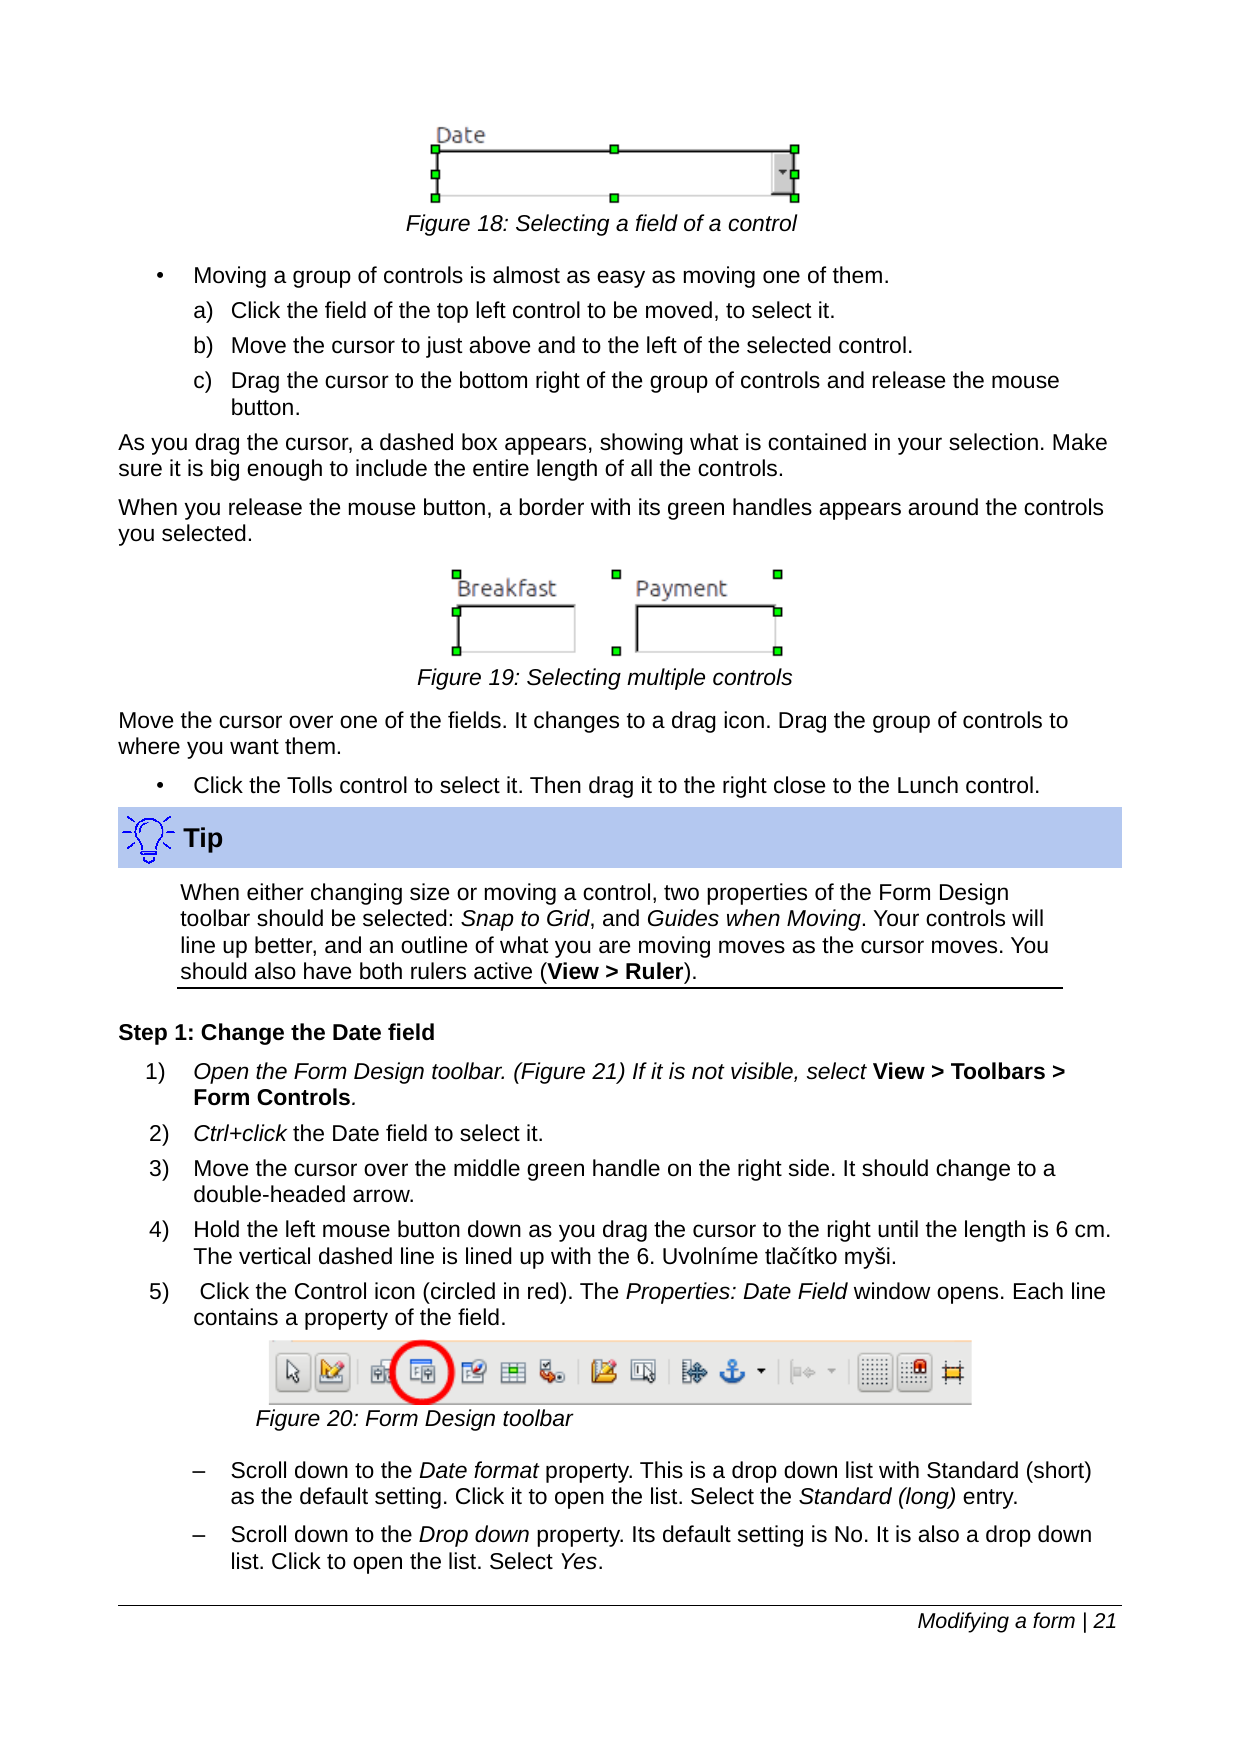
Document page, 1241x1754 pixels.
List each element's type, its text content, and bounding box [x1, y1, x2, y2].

list Click the Control icon (circled in red). The Properties: Date Field window opens. Each line contains a property of the field. [169, 1278, 1122, 1331]
list Scroll down to the Drop down property. Its default setting is No. It is also a drop down list. Click to open the list. Select Yes. [192, 1521, 1122, 1574]
list Scroll down to the Date format property. This is a drop down list with Standard (short) as the default setting. Click it to open the list. Select the Standard (long) entry. [192, 1457, 1122, 1509]
text Move the cursor over one of the fields. It changes to a drag icon. Drag the group of controls to where you want them. [118, 707, 1122, 760]
list Drag the cursor to the bottom right of the group of controls and release the mouse button. [193, 367, 1122, 420]
picture [421, 118, 820, 211]
subtitle Tip [118, 819, 1122, 860]
list Open the Form Design toolbar. (Figure 20) If it is not visible, select View > Toolbars > Form Controls. [165, 1058, 1122, 1111]
list Hold the left mouse button down as you drag the cursor to the right until the length is 6 cm. The vertical dashed line is lined up with the 6. Uvolníme tlačítko myši. [169, 1216, 1122, 1269]
text When either changing size or moving a control, two properties of the Form Design toolbar should be selected: Snap to Grid, and Guides when Moving. Your controls will line up better, and an outline of what you are moving moves as the cursor moves. You should also have both rulers active (View > Ruler). [177, 876, 1063, 987]
picture [119, 808, 179, 868]
text Figure 20: Form Design toolbar [255, 1402, 985, 1431]
list Moving a group of controls is almost as easy as moving one of them. [156, 262, 1122, 288]
list Move the cursor over the middle green handle on the right side. It should change to a double-headed arrow. [169, 1155, 1122, 1207]
text Figure 19: Selecting multiple controls [417, 661, 823, 690]
text When you release the mouse button, a border with its green handles appears around the controls you selected. [118, 494, 1122, 547]
picture [438, 559, 803, 664]
list Ctrl+click the Date field to select it. [169, 1119, 1122, 1146]
list Move the cursor to just above and to the left of the selected control. [193, 332, 1122, 358]
text Figure 18: Selecting a field of a control [406, 208, 834, 237]
text Step 1: Change the Date field [118, 1019, 1122, 1045]
list Click the field of the top left control to be moved, to select it. [193, 297, 1122, 323]
text As you drag the cursor, a dashed box appears, showing what is contained in your selection. Make sure it is big enough to include the entire length of all the controls. [118, 429, 1122, 482]
picture [268, 1339, 972, 1405]
list Click the Tolls control to select it. Then drag it to the right close to the Lunch control. [156, 772, 1122, 798]
